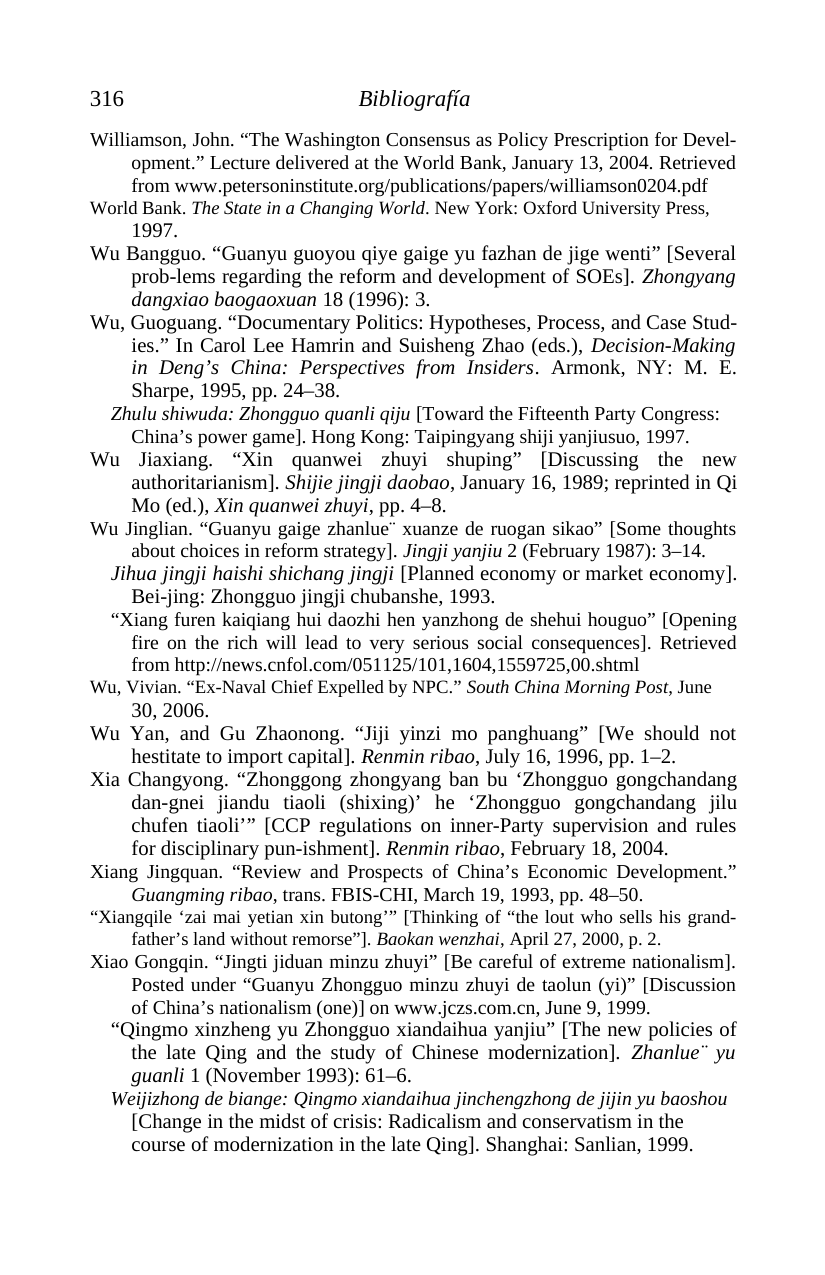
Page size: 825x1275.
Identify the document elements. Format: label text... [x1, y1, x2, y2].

text Zhulu shiwuda: Zhongguo quanli qiju [Toward the Fifteenth Party Congress: China’s power game]. Hong Kong: Taipingyang shiji yanjiusuo, 1997. [111, 402, 737, 448]
text Wu Jiaxiang. “Xin quanwei zhuyi shuping” [Discussing the new authoritarianism]. Shijie jingji daobao, January 16, 1989; reprinted in Qi Mo (ed.), Xin quanwei zhuyi, pp. 4–8. [90, 448, 737, 517]
text Weijizhong de biange: Qingmo xiandaihua jinchengzhong de jijin yu baoshou [110, 1087, 737, 1110]
text Williamson, John. “The Washington Consensus as Policy Prescription for Devel-opment.” Lecture delivered at the World Bank, January 13, 2004. Retrieved from www.petersoninstitute.org/publications/papers/williamson0204.pdf [90, 128, 737, 197]
text Wu, Guoguang. “Documentary Politics: Hypotheses, Process, and Case Stud-ies.” In Carol Lee Hamrin and Suisheng Zhao (eds.), Decision-Making in Deng’s China: Perspectives from Insiders. Armonk, NY: M. E. Sharpe, 1995, pp. 24–38. [90, 311, 737, 402]
text “Xiang furen kaiqiang hui daozhi hen yanzhong de shehui houguo” [Opening fire on the rich will lead to very serious social consequences]. Retrieved from http://news.cnfol.com/051125/101,1604,1559725,00.shtml [111, 608, 737, 676]
text Wu Bangguo. “Guanyu guoyou qiye gaige yu fazhan de jige wenti” [Several prob-lems regarding the reform and development of SOEs]. Zhongyang dangxiao baogaoxuan 18 (1996): 3. [90, 243, 737, 311]
text Jihua jingji haishi shichang jingji [Planned economy or market economy]. Bei-jing: Zhongguo jingji chubanshe, 1993. [111, 562, 737, 608]
text 1997. [131, 219, 737, 242]
text World Bank. The State in a Changing World. New York: Oxford University Press, [89, 197, 737, 219]
text Xiao Gongqin. “Jingti jiduan minzu zhuyi” [Be careful of extreme nationalism]. Posted under “Guanyu Zhongguo minzu zhuyi de taolun (yi)” [Discussion of China’s nationalism (one)] on www.jczs.com.cn, June 9, 1999. [90, 951, 737, 1018]
text 316 Bibliografía [89, 84, 737, 111]
text “Xiangqile ‘zai mai yetian xin butong’” [Thinking of “the lout who sells his grand-father’s land without remorse”]. Baokan wenzhai, April 27, 2000, p. 2. [90, 906, 737, 950]
text Xia Changyong. “Zhonggong zhongyang ban bu ‘Zhongguo gongchandang dan-gnei jiandu tiaoli (shixing)’ he ‘Zhongguo gongchandang jilu chufen tiaoli’” [CCP regulations on inner-Party supervision and rules for disciplinary pun-ishment]. Renmin ribao, February 18, 2004. [90, 768, 737, 859]
text Xiang Jingquan. “Review and Prospects of China’s Economic Development.” Guangming ribao, trans. FBIS-CHI, March 19, 1993, pp. 48–50. [90, 860, 737, 905]
text Wu Jinglian. “Guanyu gaige zhanlue¨ xuanze de ruogan sikao” [Some thoughts about choices in reform strategy]. Jingji yanjiu 2 (February 1987): 3–14. [90, 517, 737, 562]
text [Change in the midst of crisis: Radicalism and conservatism in the course of modernization in the late Qing]. Shanghai: Sanlian, 1999. [131, 1111, 737, 1156]
text Wu Yan, and Gu Zhaonong. “Jiji yinzi mo panghuang” [We should not hestitate to import capital]. Renmin ribao, July 16, 1996, pp. 1–2. [90, 722, 737, 768]
text Wu, Vivian. “Ex-Naval Chief Expelled by NPC.” South China Morning Post, June [89, 676, 737, 698]
text 30, 2006. [131, 698, 737, 722]
text “Qingmo xinzheng yu Zhongguo xiandaihua yanjiu” [The new policies of the late Qing and the study of Chinese modernization]. Zhanlue¨ yu guanli 1 (November 1993): 61–6. [111, 1018, 737, 1087]
